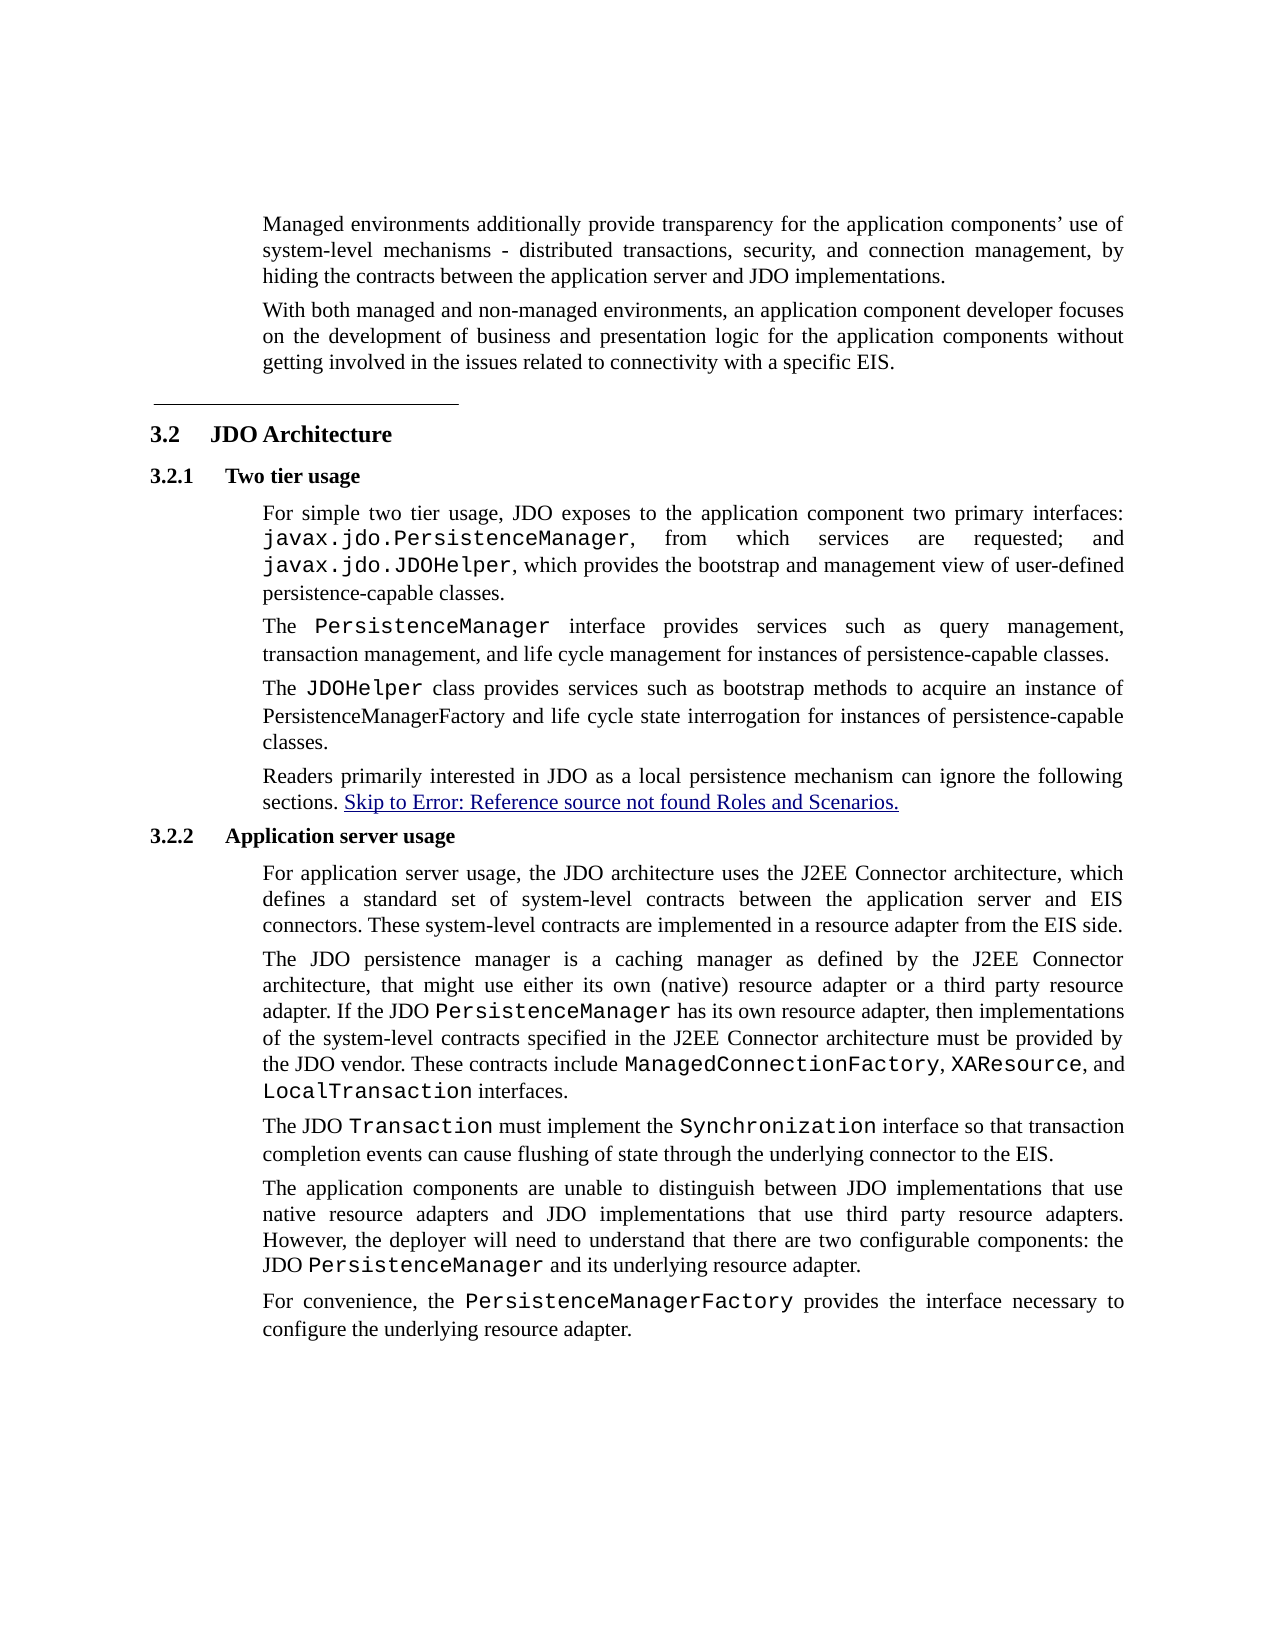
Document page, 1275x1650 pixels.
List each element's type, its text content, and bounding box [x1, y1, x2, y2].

subtitle JDO Architecture [150, 420, 1125, 448]
text For simple two tier usage, JDO exposes to the application component two primary interfaces: javax.jdo.PersistenceManager, from which services are requested; and javax.jdo.JDOHelper, which provides the bootstrap and management view of user-defined persistence-capable classes. [262, 499, 1125, 605]
subtitle Two tier usage34 [150, 463, 1125, 489]
text The JDO Transaction must implement the Synchronization interface so that transaction completion events can cause flushing of state through the underlying connector to the EIS. [262, 1113, 1125, 1166]
text The JDO persistence manager is a caching manager as defined by the J2EE Connector architecture, that might use either its own (native) resource adapter or a third party resource adapter. If the JDO PersistenceManager has its own resource adapter, then implementations of the system-level contracts specified in the J2EE Connector architecture must be provided by the JDO vendor. These contracts include ManagedConnectionFactory, XAResource, and LocalTransaction interfaces. [262, 946, 1125, 1104]
text The JDOHelper class provides services such as bootstrap methods to acquire an instance of PersistenceManagerFactory and life cycle state interrogation for instances of persistence-capable classes. [262, 675, 1125, 754]
subtitle Application server usage [150, 823, 1125, 849]
text For convenience, the PersistenceManagerFactory provides the interface necessary to configure the underlying resource adapter. [262, 1288, 1125, 1341]
text The PersistenceManager interface provides services such as query management, transaction management, and life cycle management for instances of persistence-capable classes. [262, 613, 1125, 666]
text With both managed and non-managed environments, an application component developer focuses on the development of business and presentation logic for the application components without getting involved in the issues related to connectivity with a specific EIS. [262, 296, 1125, 374]
text Managed environments additionally provide transparency for the application components’ use of system-level mechanisms - distributed transactions, security, and connection management, by hiding the contracts between the application server and JDO implementations. [262, 210, 1125, 288]
text For application server usage, the JDO architecture uses the J2EE Connector architecture, which defines a standard set of system-level contracts between the application server and EIS connectors. These system-level contracts are implemented in a resource adapter from the EIS side. [262, 859, 1125, 937]
text Readers primarily interested in JDO as a local persistence mechanism can ignore the following sections. Skip to Error: Reference source not found Roles and Scenarios. [262, 762, 1125, 814]
text The application components are unable to distinguish between JDO implementations that use native resource adapters and JDO implementations that use third party resource adapters. However, the deployer will need to understand that there are two configurable components: the JDO PersistenceManager and its underlying resource adapter. [262, 1174, 1125, 1279]
